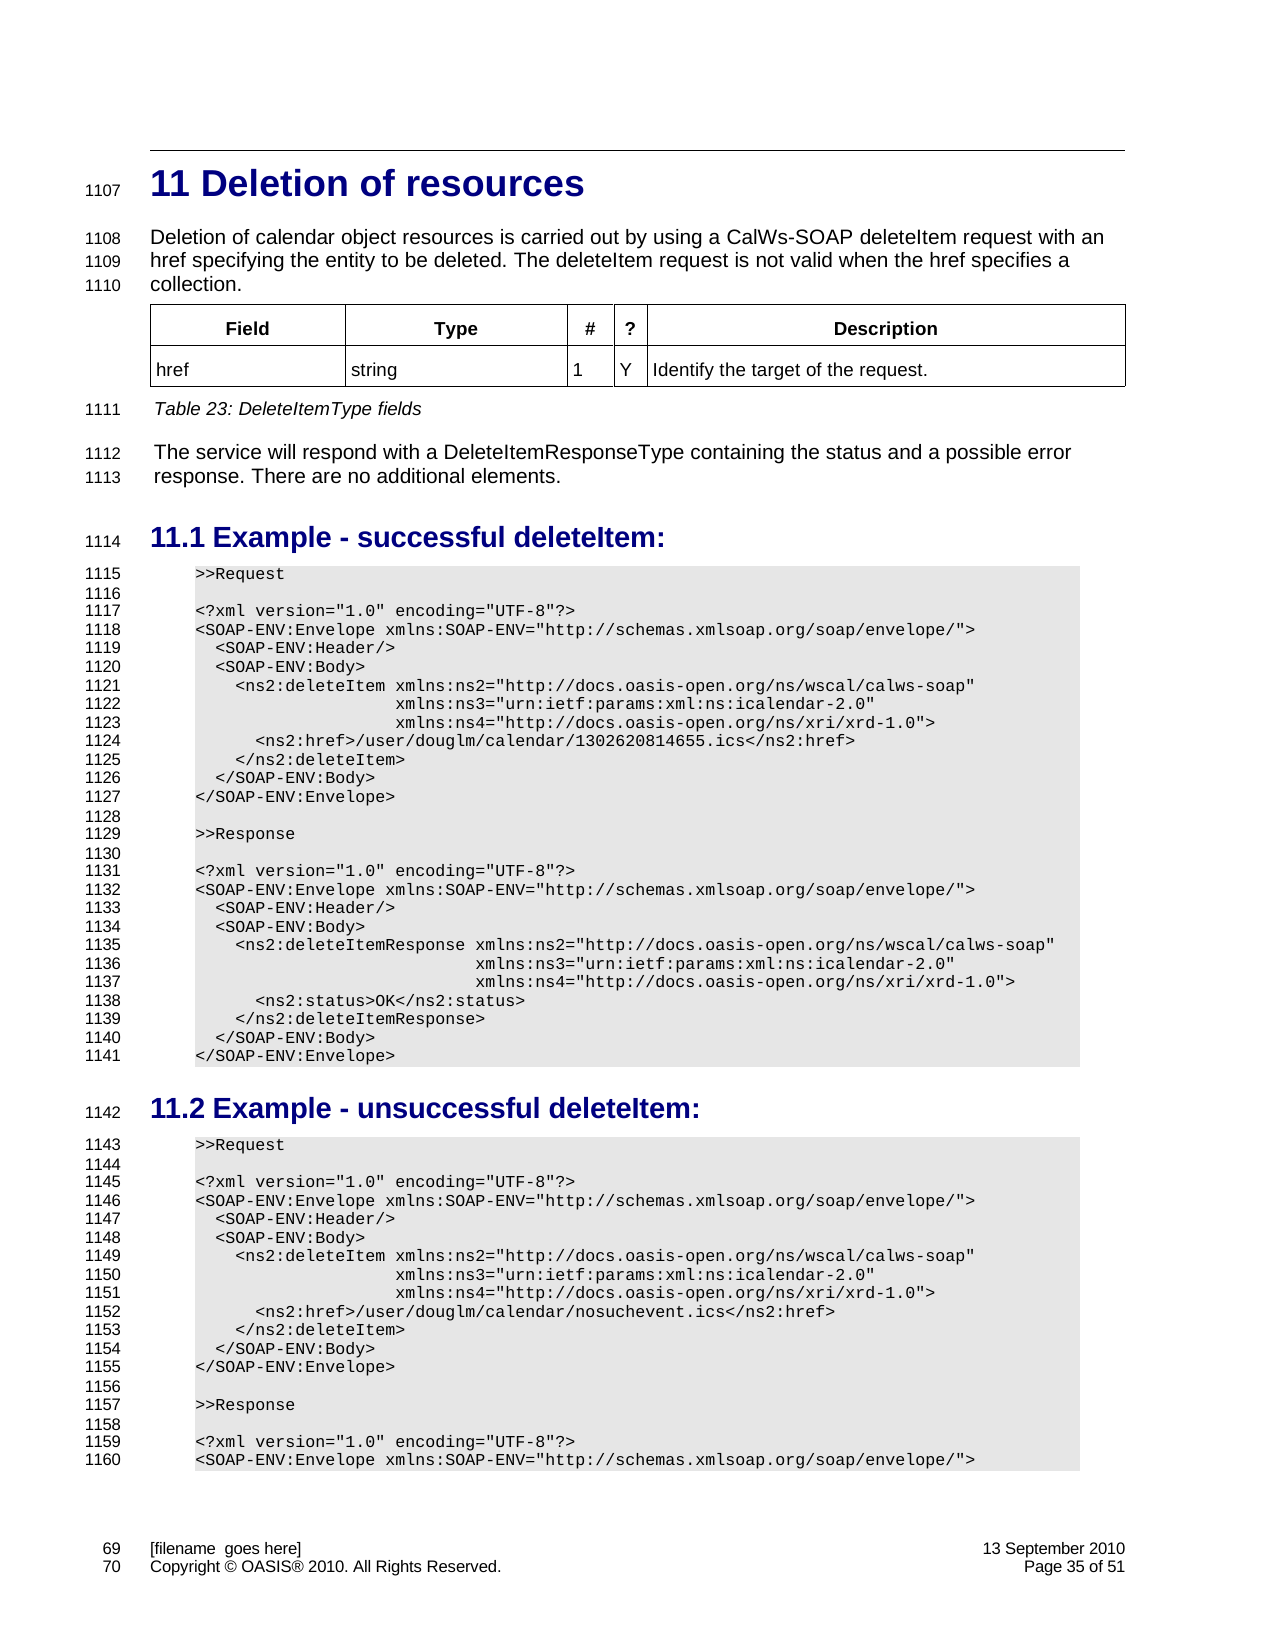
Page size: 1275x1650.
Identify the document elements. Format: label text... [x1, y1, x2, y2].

subtitle Example - unsuccessful deleteItem: [150, 1092, 1125, 1124]
table_header Field [151, 305, 345, 345]
text </SOAP-ENV:Envelope> [195, 1048, 1080, 1067]
text <ns2:href>/user/douglm/calendar/nosuchevent.ics</ns2:href> [195, 1304, 1080, 1322]
text </ns2:deleteItem> [195, 752, 1080, 770]
text xmlns:ns3="urn:ietf:params:xml:ns:icalendar-2.0" [195, 1267, 1080, 1285]
text <SOAP-ENV:Header/> [195, 1211, 1080, 1229]
text >>Response [195, 826, 1080, 844]
text <ns2:deleteItem xmlns:ns2="http://docs.oasis-open.org/ns/wscal/calws-soap" [195, 677, 1080, 696]
text <SOAP-ENV:Header/> [195, 900, 1080, 918]
text <?xml version="1.0" encoding="UTF-8"?> [195, 1433, 1080, 1452]
table_header Description [648, 305, 1125, 345]
table_header # [568, 305, 613, 345]
text <?xml version="1.0" encoding="UTF-8"?> [195, 603, 1080, 622]
text <ns2:href>/user/douglm/calendar/1302620814655.ics</ns2:href> [195, 733, 1080, 752]
text <?xml version="1.0" encoding="UTF-8"?> [195, 863, 1080, 881]
text >>Request [195, 1137, 1080, 1155]
subtitle Deletion of resources [150, 151, 1125, 204]
text <SOAP-ENV:Envelope xmlns:SOAP-ENV="http://schemas.xmlsoap.org/soap/envelope/"> [195, 1192, 1080, 1211]
subtitle Example - successful deleteItem: [150, 521, 1125, 554]
text <SOAP-ENV:Body> [195, 918, 1080, 937]
text </SOAP-ENV:Envelope> [195, 1359, 1080, 1378]
text <SOAP-ENV:Body> [195, 1229, 1080, 1248]
table_header ? [615, 305, 647, 345]
text <SOAP-ENV:Body> [195, 659, 1080, 677]
text <SOAP-ENV:Envelope xmlns:SOAP-ENV="http://schemas.xmlsoap.org/soap/envelope/"> [195, 1452, 1080, 1471]
text </SOAP-ENV:Body> [195, 1341, 1080, 1359]
table_cell string [346, 346, 567, 386]
text The service will respond with a DeleteItemResponseType containing the status and a possible error response. There are no additional elements. [154, 441, 1125, 488]
text </SOAP-ENV:Body> [195, 770, 1080, 789]
text xmlns:ns3="urn:ietf:params:xml:ns:icalendar-2.0" [195, 956, 1080, 974]
text Table 23: DeleteItemType fields [154, 399, 1125, 420]
text </ns2:deleteItemResponse> [195, 1011, 1080, 1030]
table_header Type [346, 305, 567, 345]
text >>Request [195, 566, 1080, 585]
text <?xml version="1.0" encoding="UTF-8"?> [195, 1174, 1080, 1192]
text </SOAP-ENV:Envelope> [195, 789, 1080, 807]
text </SOAP-ENV:Body> [195, 1030, 1080, 1048]
text xmlns:ns4="http://docs.oasis-open.org/ns/xri/xrd-1.0"> [195, 714, 1080, 733]
text xmlns:ns4="http://docs.oasis-open.org/ns/xri/xrd-1.0"> [195, 1285, 1080, 1304]
text <ns2:deleteItem xmlns:ns2="http://docs.oasis-open.org/ns/wscal/calws-soap" [195, 1248, 1080, 1267]
table_cell Y [615, 346, 647, 386]
text >>Response [195, 1396, 1080, 1415]
text <ns2:status>OK</ns2:status> [195, 993, 1080, 1011]
text xmlns:ns3="urn:ietf:params:xml:ns:icalendar-2.0" [195, 696, 1080, 714]
table_cell 1 [568, 346, 613, 386]
text <SOAP-ENV:Header/> [195, 640, 1080, 659]
table_cell Identify the target of the request. [648, 346, 1125, 386]
text Deletion of calendar object resources is carried out by using a CalWs-SOAP deleteItem request with an href specifying the entity to be deleted. The deleteItem request is not valid when the href specifies a collection. [150, 225, 1125, 296]
text xmlns:ns4="http://docs.oasis-open.org/ns/xri/xrd-1.0"> [195, 974, 1080, 993]
text <SOAP-ENV:Envelope xmlns:SOAP-ENV="http://schemas.xmlsoap.org/soap/envelope/"> [195, 881, 1080, 900]
text </ns2:deleteItem> [195, 1322, 1080, 1341]
table_cell href [151, 346, 345, 386]
text <SOAP-ENV:Envelope xmlns:SOAP-ENV="http://schemas.xmlsoap.org/soap/envelope/"> [195, 622, 1080, 640]
text <ns2:deleteItemResponse xmlns:ns2="http://docs.oasis-open.org/ns/wscal/calws-soap" [195, 937, 1080, 956]
